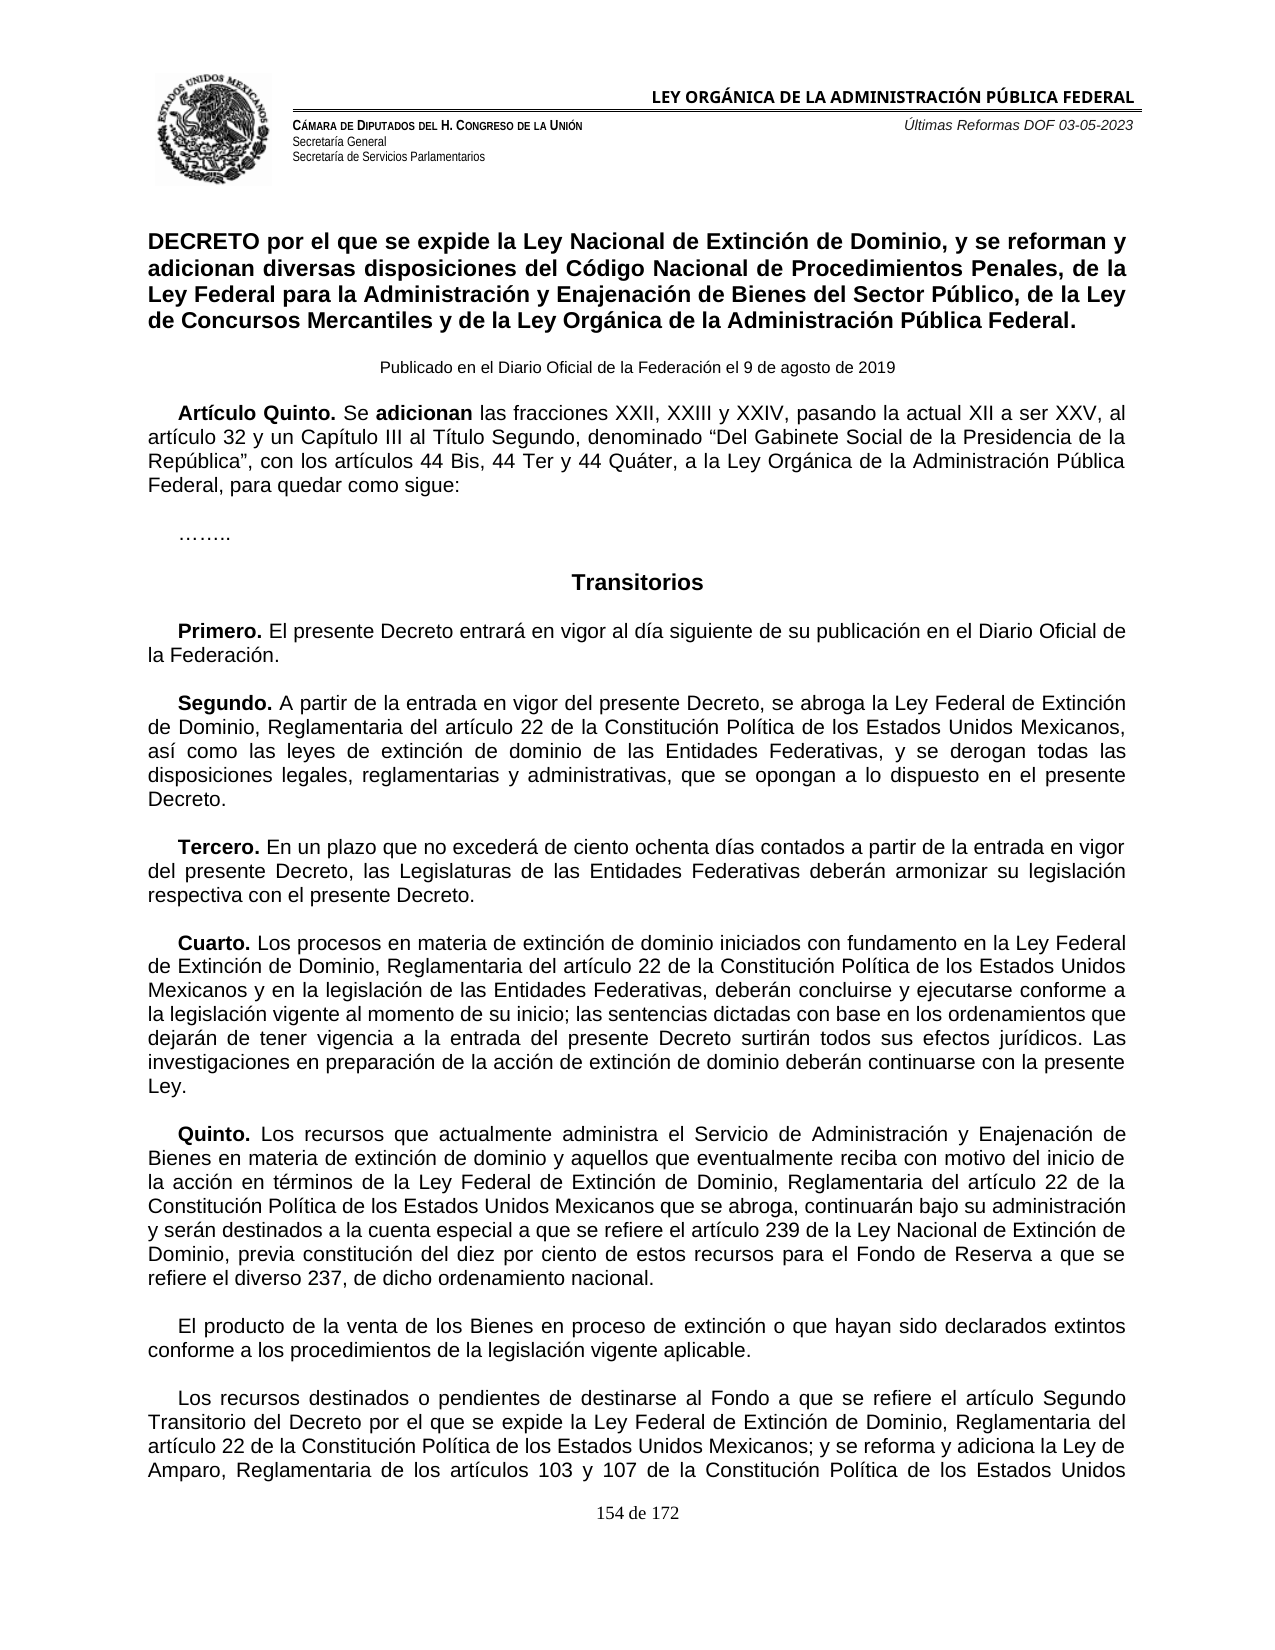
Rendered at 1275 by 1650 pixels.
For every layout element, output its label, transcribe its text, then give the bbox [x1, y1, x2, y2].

text El producto de la venta de los Bienes en proceso de extinción o que hayan sido declarados extintos conforme a los procedimientos de la legislación vigente aplicable. [148, 1314, 1127, 1362]
text Publicado en el Diario Oficial de la Federación el 9 de agosto de 2019 [148, 358, 1127, 377]
text Tercero. En un plazo que no excederá de ciento ochenta días contados a partir de la entrada en vigor del presente Decreto, las Legislaturas de las Entidades Federativas deberán armonizar su legislación respectiva con el presente Decreto. [148, 834, 1127, 906]
text Artículo Quinto. Se adicionan las fracciones XXII, XXIII y XXIV, pasando la actual XII a ser XXV, al artículo 32 y un Capítulo III al Título Segundo, denominado “Del Gabinete Social de la Presidencia de la República”, con los artículos 44 Bis, 44 Ter y 44 Quáter, a la Ley Orgánica de la Administración Pública Federal, para quedar como sigue: [148, 401, 1127, 497]
text …….. [148, 521, 1127, 544]
text Primero. El presente Decreto entrará en vigor al día siguiente de su publicación en el Diario Oficial de la Federación. [148, 619, 1127, 667]
text Transitorios [148, 568, 1127, 595]
text Los recursos destinados o pendientes de destinarse al Fondo a que se refiere el artículo Segundo Transitorio del Decreto por el que se expide la Ley Federal de Extinción de Dominio, Reglamentaria del artículo 22 de la Constitución Política de los Estados Unidos Mexicanos; y se reforma y adiciona la Ley de Amparo, Reglamentaria de los artículos 103 y 107 de la Constitución Política de los Estados Unidos [148, 1386, 1127, 1481]
text Segundo. A partir de la entrada en vigor del presente Decreto, se abroga la Ley Federal de Extinción de Dominio, Reglamentaria del artículo 22 de la Constitución Política de los Estados Unidos Mexicanos, así como las leyes de extinción de dominio de las Entidades Federativas, y se derogan todas las disposiciones legales, reglamentarias y administrativas, que se opongan a lo dispuesto en el presente Decreto. [148, 691, 1127, 811]
text Quinto. Los recursos que actualmente administra el Servicio de Administración y Enajenación de Bienes en materia de extinción de dominio y aquellos que eventualmente reciba con motivo del inicio de la acción en términos de la Ley Federal de Extinción de Dominio, Reglamentaria del artículo 22 de la Constitución Política de los Estados Unidos Mexicanos que se abroga, continuarán bajo su administración y serán destinados a la cuenta especial a que se refiere el artículo 239 de la Ley Nacional de Extinción de Dominio, previa constitución del diez por ciento de estos recursos para el Fondo de Reserva a que se refiere el diverso 237, de dicho ordenamiento nacional. [148, 1122, 1127, 1290]
text Cuarto. Los procesos en materia de extinción de dominio iniciados con fundamento en la Ley Federal de Extinción de Dominio, Reglamentaria del artículo 22 de la Constitución Política de los Estados Unidos Mexicanos y en la legislación de las Entidades Federativas, deberán concluirse y ejecutarse conforme a la legislación vigente al momento de su inicio; las sentencias dictadas con base en los ordenamientos que dejarán de tener vigencia a la entrada del presente Decreto surtirán todos sus efectos jurídicos. Las investigaciones en preparación de la acción de extinción de dominio deberán continuarse con la presente Ley. [148, 930, 1127, 1098]
text DECRETO por el que se expide la Ley Nacional de Extinción de Dominio, y se reforman y adicionan diversas disposiciones del Código Nacional de Procedimientos Penales, de la Ley Federal para la Administración y Enajenación de Bienes del Sector Público, de la Ley de Concursos Mercantiles y de la Ley Orgánica de la Administración Pública Federal. [148, 228, 1127, 334]
